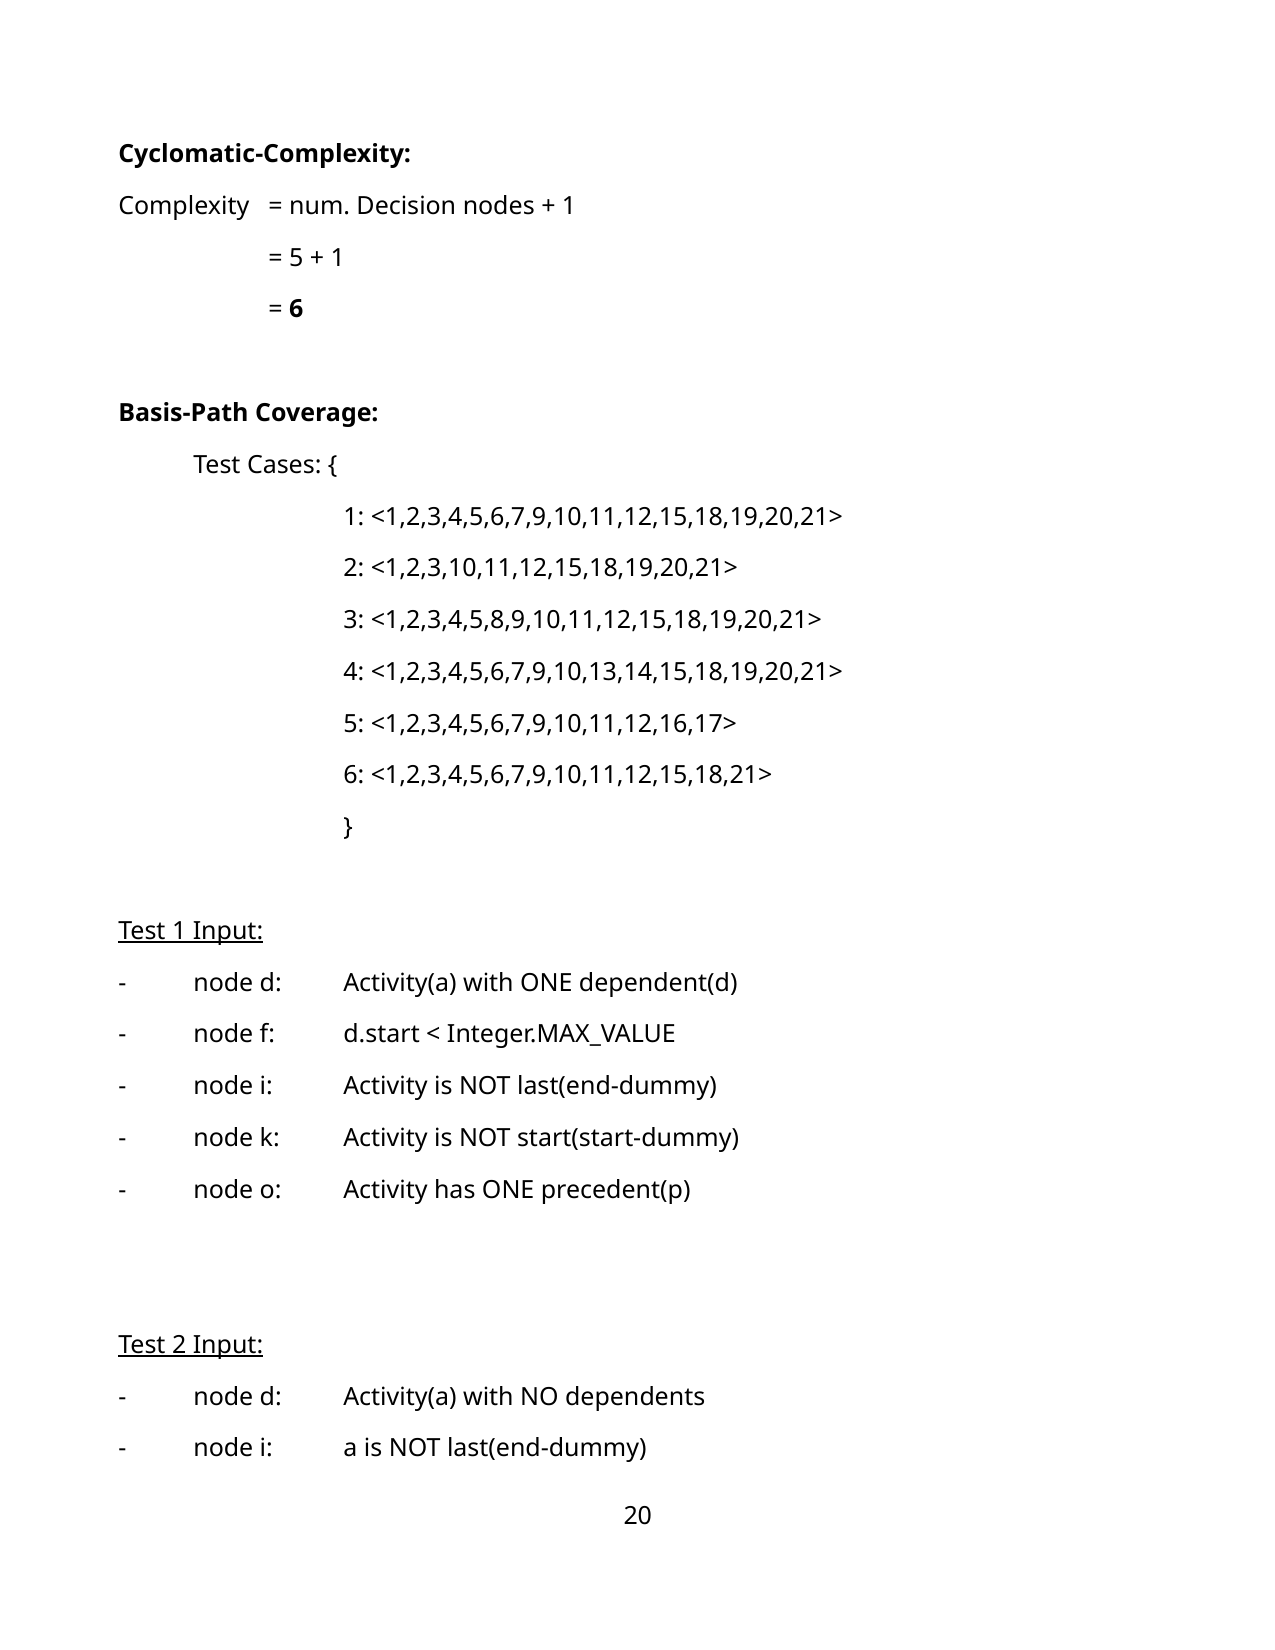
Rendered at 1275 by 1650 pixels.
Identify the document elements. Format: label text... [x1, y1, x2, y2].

subtitle 5: <1,2,3,4,5,6,7,9,10,11,12,16,17> [118, 705, 1157, 739]
subtitle - node o: Activity has ONE precedent(p) [118, 1171, 1157, 1205]
subtitle - node i: Activity is NOT last(end-dummy) [118, 1068, 1157, 1102]
subtitle - node k: Activity is NOT start(start-dummy) [118, 1119, 1157, 1153]
subtitle = 5 + 1 [118, 239, 1157, 273]
subtitle 6: <1,2,3,4,5,6,7,9,10,11,12,15,18,21> [118, 757, 1157, 791]
subtitle Cyclomatic-Complexity: [118, 136, 1157, 170]
subtitle Test 1 Input: [118, 912, 1157, 946]
subtitle - node i: a is NOT last(end-dummy) [118, 1430, 1157, 1464]
subtitle - node d: Activity(a) with ONE dependent(d) [118, 964, 1157, 998]
subtitle Test 2 Input: [118, 1327, 1157, 1361]
subtitle Basis-Path Coverage: [118, 395, 1157, 429]
subtitle Test Cases: { [118, 446, 1157, 481]
subtitle } [118, 809, 1157, 843]
subtitle Complexity = num. Decision nodes + 1 [118, 188, 1157, 222]
subtitle - node d: Activity(a) with NO dependents [118, 1378, 1157, 1412]
subtitle 4: <1,2,3,4,5,6,7,9,10,13,14,15,18,19,20,21> [118, 653, 1157, 688]
subtitle - node f: d.start < Integer.MAX_VALUE [118, 1016, 1157, 1050]
subtitle 3: <1,2,3,4,5,8,9,10,11,12,15,18,19,20,21> [118, 602, 1157, 636]
subtitle 1: <1,2,3,4,5,6,7,9,10,11,12,15,18,19,20,21> [118, 498, 1157, 532]
subtitle 2: <1,2,3,10,11,12,15,18,19,20,21> [118, 550, 1157, 584]
subtitle = 6 [118, 291, 1157, 325]
